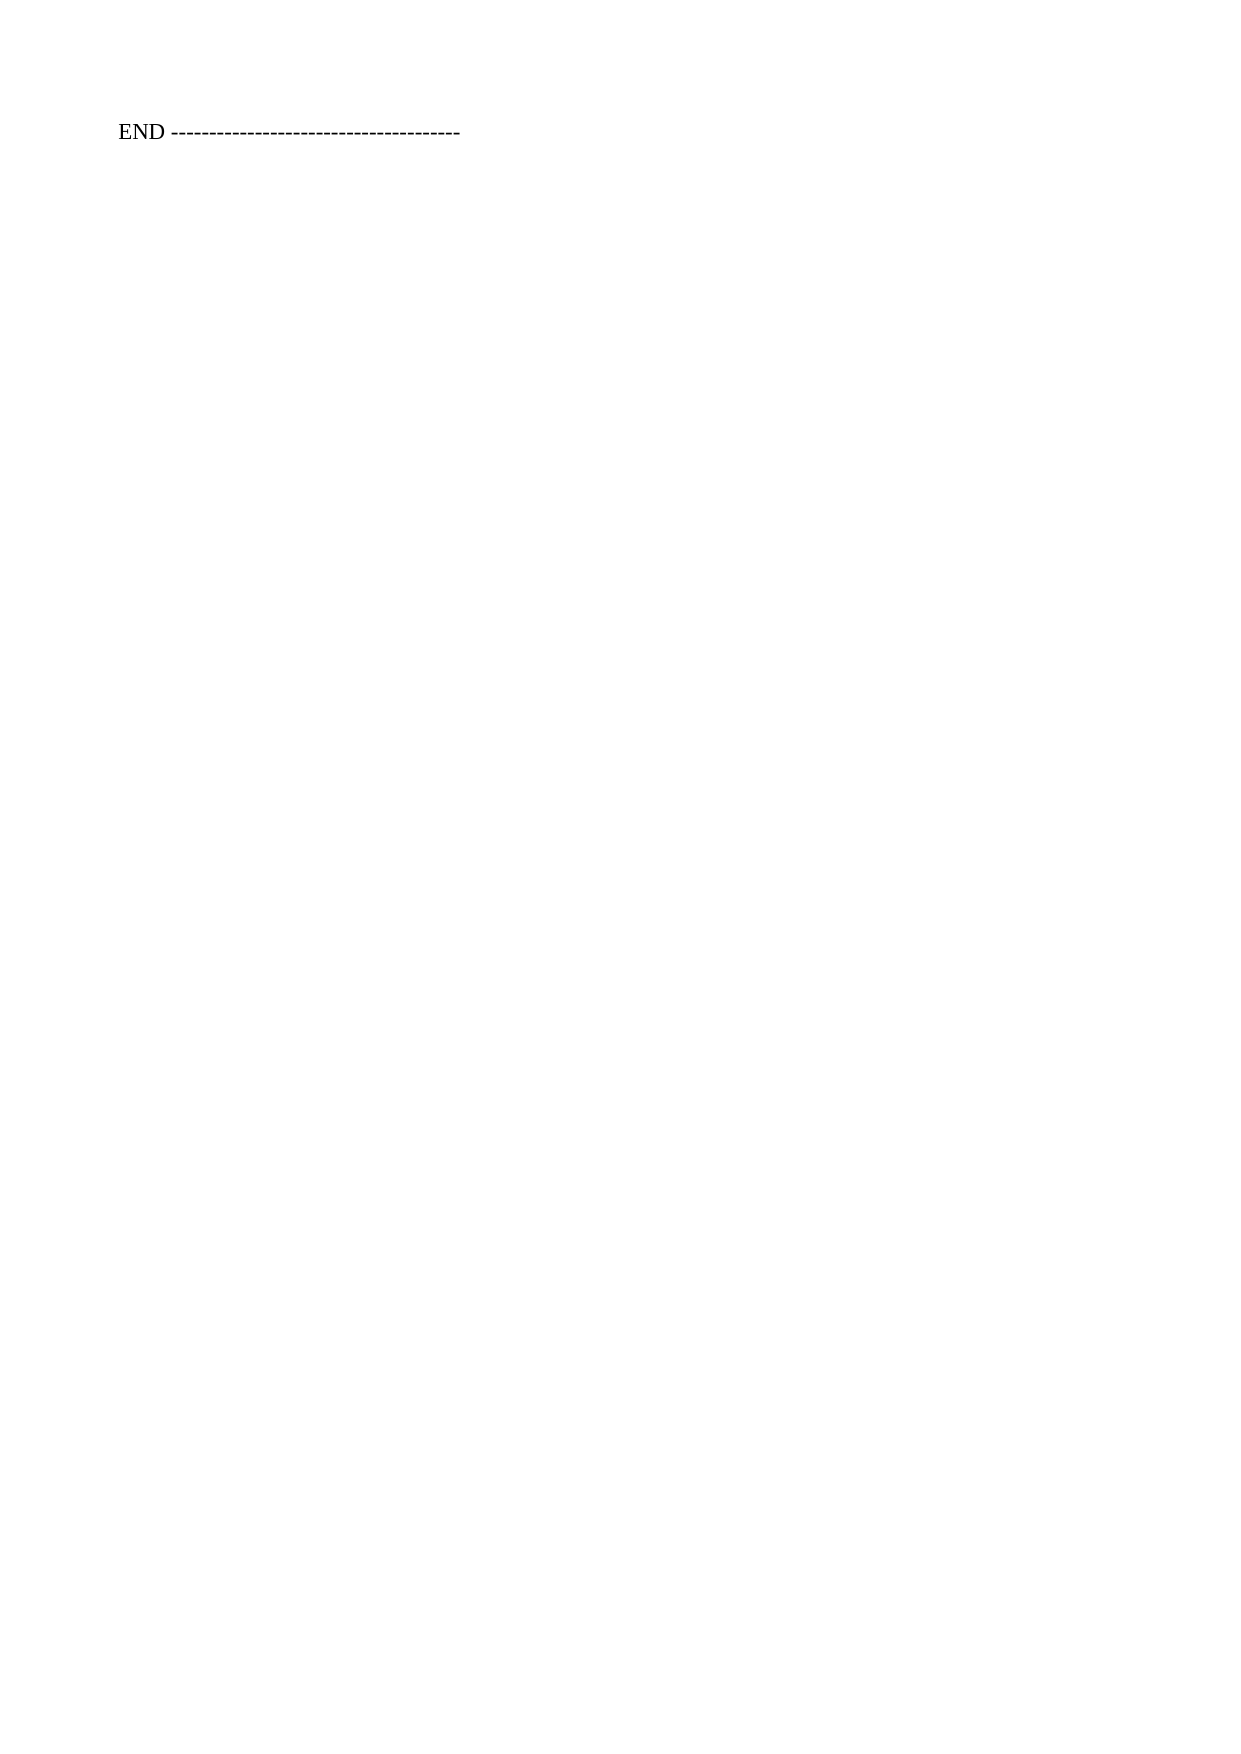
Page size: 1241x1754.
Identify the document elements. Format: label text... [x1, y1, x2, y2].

text END -------------------------------------- [118, 118, 1122, 144]
